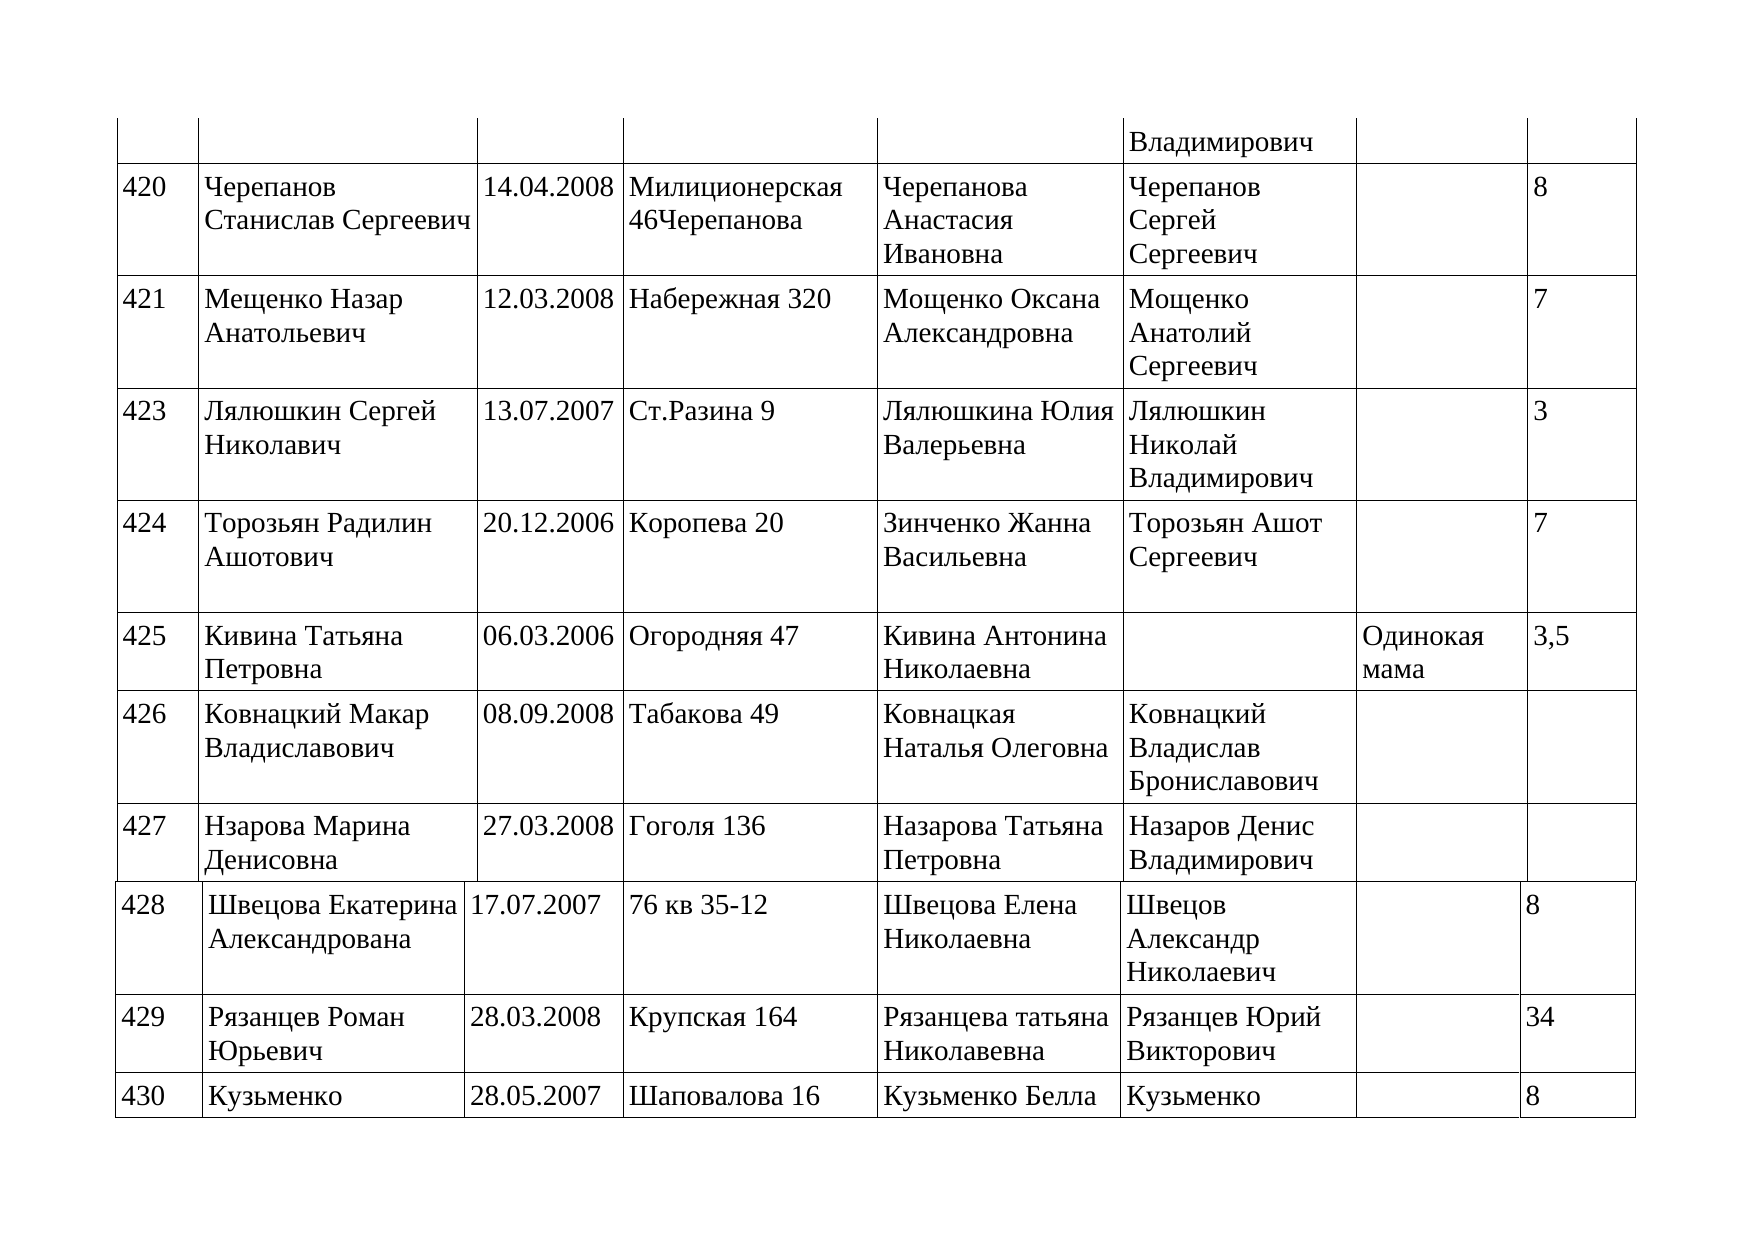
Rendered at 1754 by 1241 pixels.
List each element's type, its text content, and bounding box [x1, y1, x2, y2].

table_cell 427 [118, 804, 198, 881]
table_cell [1357, 995, 1519, 1072]
table_cell Черепанова Анастасия Ивановна [878, 164, 1123, 275]
table_cell [478, 118, 623, 163]
table_cell Назаров Денис Владимирович [1124, 804, 1356, 881]
table_cell Мощенко Оксана Александровна [878, 276, 1123, 388]
table_cell 13.07.2007 [478, 389, 623, 500]
table_cell [1528, 118, 1636, 163]
table_cell Кивина Татьяна Петровна [199, 613, 477, 690]
table_cell Рязанцев Роман Юрьевич [203, 995, 464, 1072]
table_cell 421 [118, 276, 198, 388]
table_cell 14.04.2008 [478, 164, 623, 275]
table_cell Кузьменко [1121, 1073, 1356, 1117]
table_cell 12.03.2008 [478, 276, 623, 388]
table_cell [118, 118, 198, 163]
table_cell [624, 118, 877, 163]
table_cell 06.03.2006 [478, 613, 623, 690]
table_cell Мещенко Назар Анатольевич [199, 276, 477, 388]
table_cell Кивина Антонина Николаевна [878, 613, 1123, 690]
table_cell 3,5 [1528, 613, 1636, 690]
table_cell Гоголя 136 [624, 804, 877, 881]
table_cell [1357, 1073, 1519, 1117]
table_cell 430 [116, 1073, 202, 1117]
table_cell 7 [1528, 276, 1636, 388]
table_cell [1357, 164, 1527, 275]
table_cell [1357, 501, 1527, 612]
table_cell [878, 118, 1123, 163]
table_cell [1357, 389, 1527, 500]
table_cell [1528, 804, 1636, 881]
table_cell Мощенко Анатолий Сергеевич [1124, 276, 1356, 388]
table_cell Лялюшкин Сергей Николавич [199, 389, 477, 500]
table_cell Рязанцева татьяна Николавевна [878, 995, 1120, 1072]
table_cell 8 [1521, 1073, 1635, 1117]
table_header 17.07.2007 [465, 882, 623, 994]
table_cell Торозьян Радилин Ашотович [199, 501, 477, 612]
table_cell Лялюшкин Николай Владимирович [1124, 389, 1356, 500]
table_cell Кузьменко Белла [878, 1073, 1120, 1117]
table_cell 7 [1528, 501, 1636, 612]
table_header 428 [116, 882, 202, 994]
table_header [1357, 882, 1519, 994]
table_cell Ковнацкий Макар Владиславович [199, 691, 477, 803]
table_cell [1357, 691, 1527, 803]
table_cell Коропева 20 [624, 501, 877, 612]
table_cell Одинокая мама [1357, 613, 1527, 690]
table_cell Шаповалова 16 [624, 1073, 877, 1117]
table_cell 28.03.2008 [465, 995, 623, 1072]
table_cell [1357, 118, 1527, 163]
table_cell Крупская 164 [624, 995, 877, 1072]
table_cell 8 [1528, 164, 1636, 275]
table_cell [199, 118, 477, 163]
table_cell Кузьменко [203, 1073, 464, 1117]
table_cell 426 [118, 691, 198, 803]
table_cell 20.12.2006 [478, 501, 623, 612]
table_cell 424 [118, 501, 198, 612]
table_cell 27.03.2008 [478, 804, 623, 881]
table_cell 429 [116, 995, 202, 1072]
table_cell Черепанов Сергей Сергеевич [1124, 164, 1356, 275]
table_cell 3 [1528, 389, 1636, 500]
table_cell Назарова Татьяна Петровна [878, 804, 1123, 881]
table_cell 08.09.2008 [478, 691, 623, 803]
table_header Швецова Екатерина Александрована [203, 882, 464, 994]
table_cell Лялюшкина Юлия Валерьевна [878, 389, 1123, 500]
table_cell Зинченко Жанна Васильевна [878, 501, 1123, 612]
table_cell Ст.Разина 9 [624, 389, 877, 500]
table_cell [1528, 691, 1636, 803]
table_cell Владимирович [1124, 118, 1356, 163]
table_cell 34 [1521, 995, 1635, 1072]
table_header Швецова Елена Николаевна [878, 882, 1120, 994]
table_cell Нзарова Марина Денисовна [199, 804, 477, 881]
table_cell 425 [118, 613, 198, 690]
table_header 76 кв 35-12 [624, 882, 877, 994]
table_header Швецов Александр Николаевич [1121, 882, 1356, 994]
table_cell Ковнацкая Наталья Олеговна [878, 691, 1123, 803]
table_cell Набережная 320 [624, 276, 877, 388]
table_cell 28.05.2007 [465, 1073, 623, 1117]
table_cell [1357, 276, 1527, 388]
table_cell Черепанов Станислав Сергеевич [199, 164, 477, 275]
table_cell Торозьян Ашот Сергеевич [1124, 501, 1356, 612]
table_cell [1124, 613, 1356, 690]
table_cell Рязанцев Юрий Викторович [1121, 995, 1356, 1072]
table_cell 420 [118, 164, 198, 275]
table_cell Ковнацкий Владислав Брониславович [1124, 691, 1356, 803]
table_cell [1357, 804, 1527, 881]
table_cell 423 [118, 389, 198, 500]
table_cell Огородняя 47 [624, 613, 877, 690]
table_cell Милиционерская 46Черепанова [624, 164, 877, 275]
table_cell Табакова 49 [624, 691, 877, 803]
table_header 8 [1521, 882, 1635, 994]
